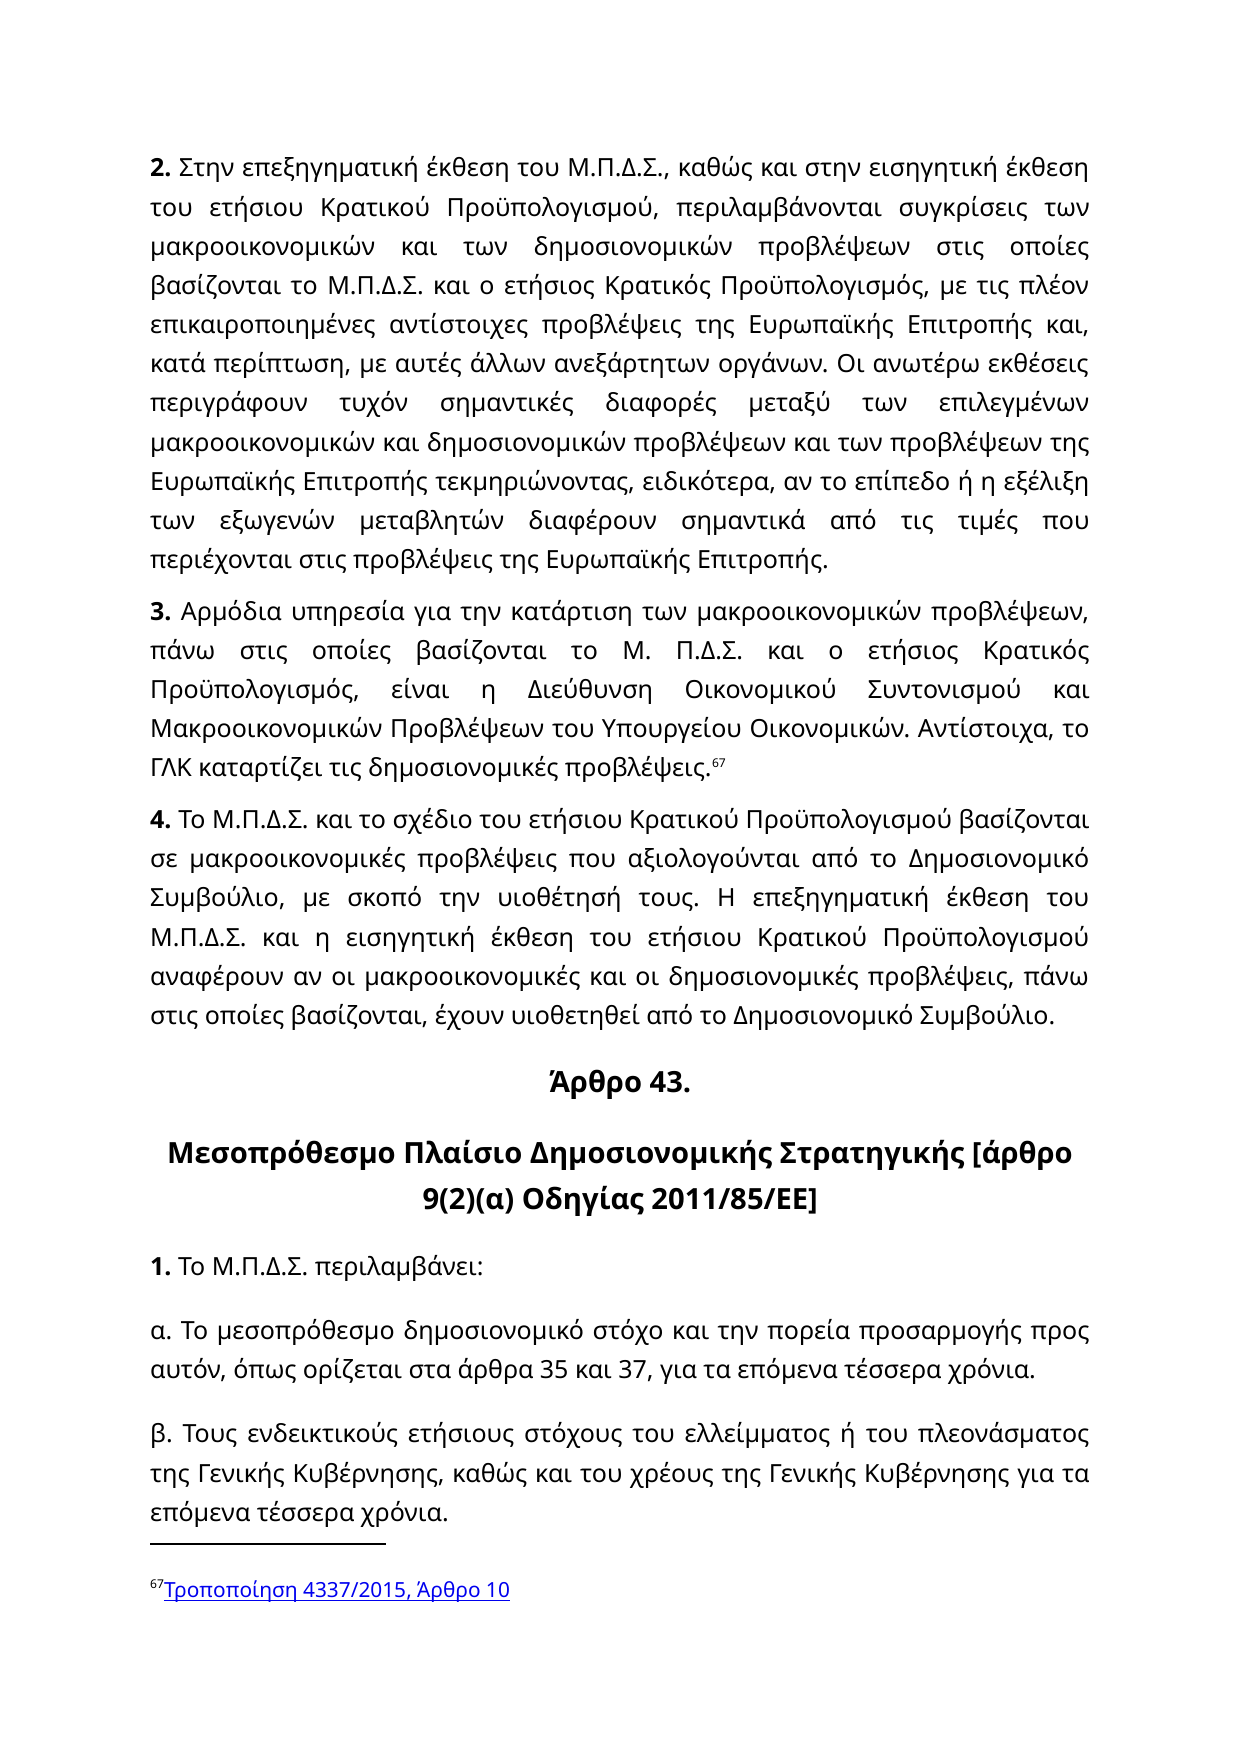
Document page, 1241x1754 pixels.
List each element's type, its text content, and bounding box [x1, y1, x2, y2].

text 1. Το Μ.Π.Δ.Σ. περιλαμβάνει: [150, 1248, 1090, 1283]
subtitle Μεσοπρόθεσμο Πλαίσιο Δημοσιονομικής Στρατηγικής [άρθρο 9(2)(α) Οδηγίας 2011/85/ΕΕ] [150, 1132, 1090, 1218]
text β. Τους ενδεικτικούς ετήσιους στόχους του ελλείμματος ή του πλεονάσματος της Γενικής Κυβέρνησης, καθώς και του χρέους της Γενικής Κυβέρνησης για τα επόμενα τέσσερα χρόνια. [150, 1416, 1090, 1528]
subtitle Άρθρο 43. [150, 1062, 1090, 1101]
text 2. Στην επεξηγηματική έκθεση του Μ.Π.Δ.Σ., καθώς και στην εισηγητική έκθεση του ετήσιου Κρατικού Προϋπολογισμού, περιλαμβάνονται συγκρίσεις των μακροοικονομικών και των δημοσιονομικών προβλέψεων στις οποίες βασίζονται το Μ.Π.Δ.Σ. και ο ετήσιος Κρατικός Προϋπολογισμός, με τις πλέον επικαιροποιημένες αντί­στοιχες προβλέψεις της Ευρωπαϊκής Επιτροπής και, κατά περίπτωση, με αυτές άλλων ανεξάρτητων οργάνων. Οι ανωτέρω εκθέσεις περιγράφουν τυχόν σημαντικές διαφορές μεταξύ των επιλεγμένων μακροοικονομικών και δημοσιονομικών προβλέψεων και των προβλέψεων της Ευρωπαϊκής Επιτροπής τεκμηριώνοντας, ειδικότερα, αν το επίπεδο ή η εξέλιξη των εξωγενών μεταβλητών διαφέρουν σημαντικά από τις τιμές που περιέχονται στις προβλέψεις της Ευρωπαϊκής Επιτροπής. [150, 150, 1090, 576]
text 3. Αρμόδια υπηρεσία για την κατάρτιση των μακροοικονομικών προβλέψεων, πάνω στις οποίες βασίζονται το Μ. Π.Δ.Σ. και ο ετήσιος Κρατικός Προϋπολογισμός, είναι η Διεύθυνση Οικονομικού Συντονισμού και Μακροοικονομικών Προβλέψεων του Υπουργείου Οικονομικών. Αντίστοιχα, το ΓΛΚ καταρτίζει τις δημοσιονομικές προβλέψεις. [150, 593, 1090, 784]
text Τροποποίηση 4337/2015, Άρθρο 10 [150, 1576, 1090, 1604]
text α. Το μεσοπρόθεσμο δημοσιονομικό στόχο και την πορεία προσαρμογής προς αυτόν, όπως ορίζεται στα άρθρα 35 και 37, για τα επόμενα τέσσερα χρόνια. [150, 1313, 1090, 1386]
text 4. Το Μ.Π.Δ.Σ. και το σχέδιο του ετήσιου Κρατικού Προϋπολογισμού βασίζονται σε μακροοικονομικές προβλέψεις που αξιολογούνται από το Δημοσιονομικό Συμβούλιο, με σκοπό την υιοθέτησή τους. Η επεξηγηματική έκθεση του Μ.Π.Δ.Σ. και η εισηγητική έκθεση του ετήσιου Κρατικού Προϋπολογισμού αναφέρουν αν οι μακροοικονομικές και οι δημοσιονομικές προβλέψεις, πάνω στις οποίες βασίζονται, έχουν υιοθετηθεί από το Δημοσιονομικό Συμβούλιο. [150, 802, 1090, 1032]
